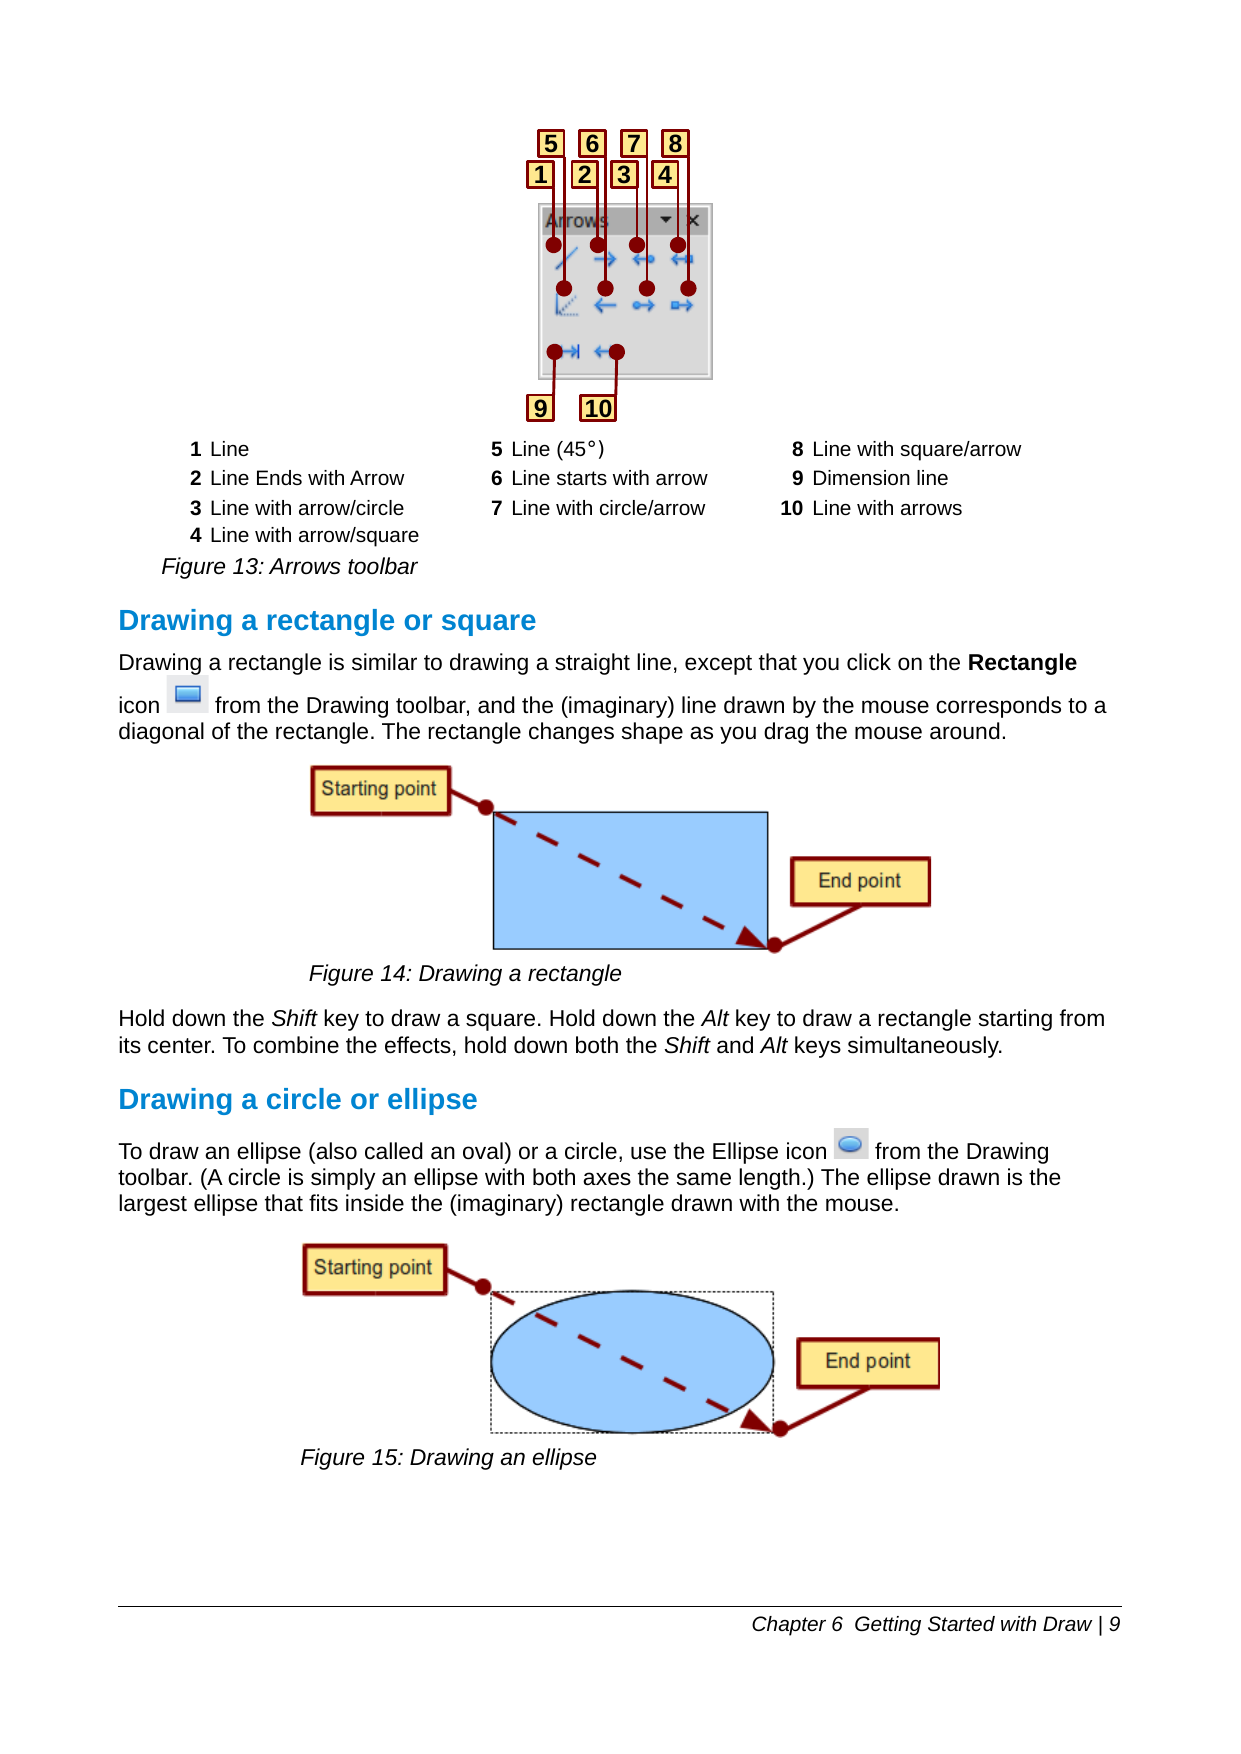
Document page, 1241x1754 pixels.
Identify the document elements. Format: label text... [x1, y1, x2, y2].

table_cell 6 [462, 463, 505, 493]
table_cell Line starts with arrow [505, 463, 763, 493]
picture [833, 1128, 869, 1159]
table_cell 10 [763, 493, 806, 520]
table_cell 7 [462, 493, 505, 520]
text Drawing a rectangle is similar to drawing a straight line, except that you click on the Rectangle icon from the Drawing toolbar, and the (imaginary) line drawn by the mouse corresponds to a diagonal of the rectangle. The rectangle changes shape as you drag the mouse around. [118, 649, 1122, 744]
picture [308, 763, 932, 954]
table_cell [763, 520, 806, 547]
picture [638, 203, 646, 243]
text Hold down the Shift key to draw a square. Hold down the Alt key to draw a rectangle starting from its center. To combine the effects, hold down both the Shift and Alt keys simultaneously. [118, 1005, 1122, 1058]
table_header Line (45°) [505, 434, 763, 463]
text Figure 13: Arrows toolbar [161, 553, 1079, 579]
text Figure 15: Drawing an ellipse [300, 1444, 940, 1470]
text To draw an ellipse (also called an oval) or a circle, use the Ellipse icon from the Drawing toolbar. (A circle is simply an ellipse with both axes the same length.) The ellipse drawn is the largest ellipse that fits inside the (imaginary) rectangle drawn with the mouse. [118, 1128, 1122, 1217]
table_header 5 [462, 434, 505, 463]
picture [679, 203, 687, 243]
table_cell Line Ends with Arrow [204, 463, 462, 493]
subtitle Drawing a rectangle or square [118, 603, 1122, 637]
table_header 1 [161, 434, 204, 463]
text Figure 14: Drawing a rectangle [309, 959, 931, 986]
table_header Line [204, 434, 462, 463]
picture [300, 1241, 940, 1438]
subtitle Drawing a circle or ellipse [118, 1082, 1122, 1116]
table_cell 2 [161, 463, 204, 493]
table_cell 9 [763, 463, 806, 493]
table_cell 4 [161, 520, 204, 547]
table_cell [505, 520, 763, 547]
table_header Line with square/arrow [806, 434, 1079, 463]
table_cell Dimension line [806, 463, 1079, 493]
table_cell Line with circle/arrow [505, 493, 763, 520]
table_cell Line with arrow/square [204, 520, 462, 547]
table_cell Line with arrows [806, 493, 1079, 520]
table_header 8 [763, 434, 806, 463]
picture [166, 675, 209, 713]
picture [538, 203, 713, 380]
table_cell [462, 520, 505, 547]
table_cell 3 [161, 493, 204, 520]
picture [599, 203, 604, 238]
table_cell Line with arrow/circle [204, 493, 462, 520]
table_cell [806, 520, 1079, 547]
